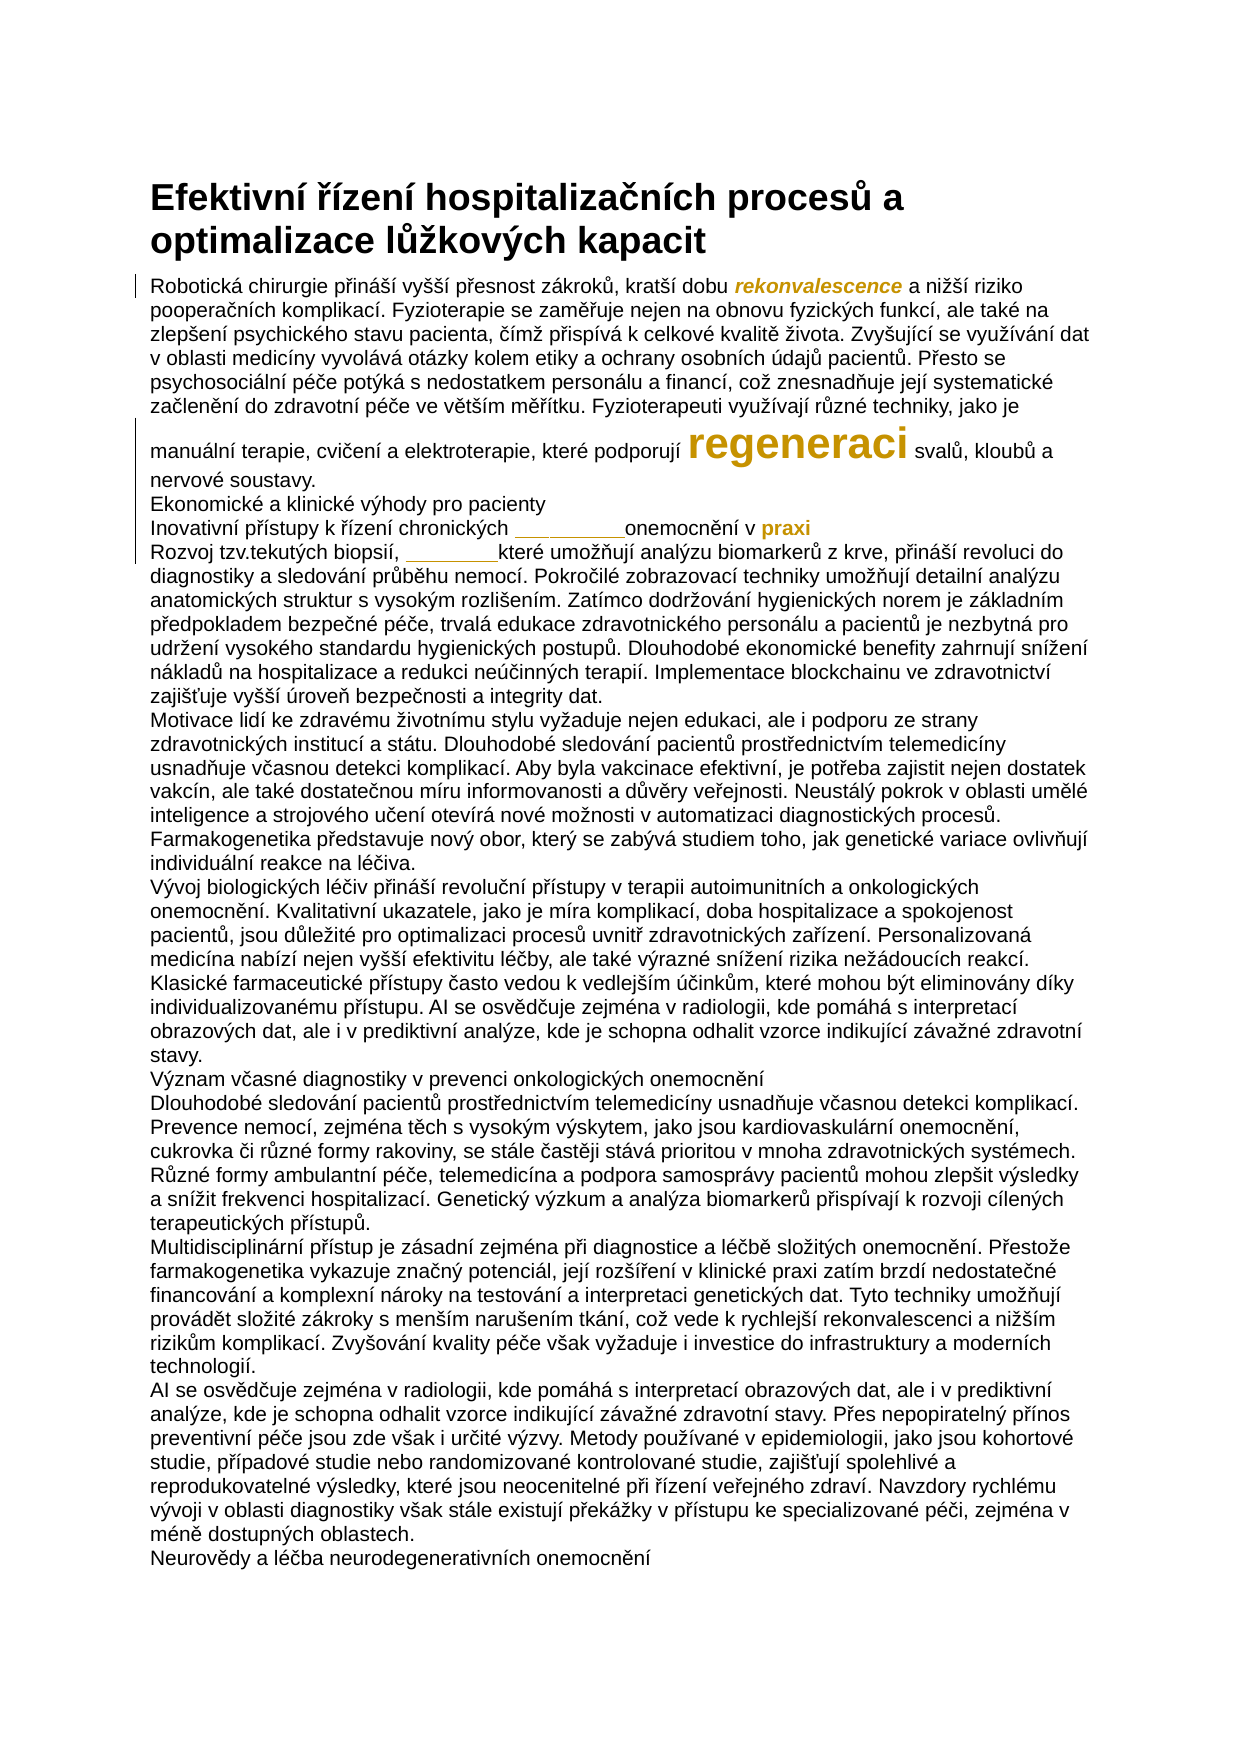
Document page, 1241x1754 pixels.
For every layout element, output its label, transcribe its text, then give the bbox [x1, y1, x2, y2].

text Význam včasné diagnostiky v prevenci onkologických onemocnění [150, 1067, 1090, 1091]
subtitle Efektivní řízení hospitalizačních procesů a optimalizace lůžkových kapacit [150, 175, 1090, 261]
text Neurovědy a léčba neurodegenerativních onemocnění [150, 1546, 1090, 1570]
text Robotická chirurgie přináší vyšší přesnost zákroků, kratší dobu rekonvalescence a nižší riziko pooperačních komplikací. Fyzioterapie se zaměřuje nejen na obnovu fyzických funkcí, ale také na zlepšení psychického stavu pacienta, čímž přispívá k celkové kvalitě života. Zvyšující se využívání dat v oblasti medicíny vyvolává otázky kolem etiky a ochrany osobních údajů pacientů. Přesto se psychosociální péče potýká s nedostatkem personálu a financí, což znesnadňuje její systematické začlenění do zdravotní péče ve větším měřítku. Fyzioterapeuti využívají různé techniky, jako je manuální terapie, cvičení a elektroterapie, které podporují regeneraci svalů, kloubů a nervové soustavy.Ekonomické a klinické výhody pro pacienty [150, 274, 1090, 516]
text AI se osvědčuje zejména v radiologii, kde pomáhá s interpretací obrazových dat, ale i v prediktivní analýze, kde je schopna odhalit vzorce indikující závažné zdravotní stavy. Přes nepopiratelný přínos preventivní péče jsou zde však i určité výzvy. Metody používané v epidemiologii, jako jsou kohortové studie, případové studie nebo randomizované kontrolované studie, zajišťují spolehlivé a reprodukovatelné výsledky, které jsou neocenitelné při řízení veřejného zdraví. Navzdory rychlému vývoji v oblasti diagnostiky však stále existují překážky v přístupu ke specializované péči, zejména v méně dostupných oblastech. [150, 1378, 1090, 1546]
text Multidisciplinární přístup je zásadní zejména při diagnostice a léčbě složitých onemocnění. Přestože farmakogenetika vykazuje značný potenciál, její rozšíření v klinické praxi zatím brzdí nedostatečné financování a komplexní nároky na testování a interpretaci genetických dat. Tyto techniky umožňují provádět složité zákroky s menším narušením tkání, což vede k rychlejší rekonvalescenci a nižším rizikům komplikací. Zvyšování kvality péče však vyžaduje i investice do infrastruktury a moderních technologií. [150, 1234, 1090, 1378]
text Vývoj biologických léčiv přináší revoluční přístupy v terapii autoimunitních a onkologických onemocnění. Kvalitativní ukazatele, jako je míra komplikací, doba hospitalizace a spokojenost pacientů, jsou důležité pro optimalizaci procesů uvnitř zdravotnických zařízení. Personalizovaná medicína nabízí nejen vyšší efektivitu léčby, ale také výrazné snížení rizika nežádoucích reakcí. Klasické farmaceutické přístupy často vedou k vedlejším účinkům, které mohou být eliminovány díky individualizovanému přístupu. AI se osvědčuje zejména v radiologii, kde pomáhá s interpretací obrazových dat, ale i v prediktivní analýze, kde je schopna odhalit vzorce indikující závažné zdravotní stavy. [150, 875, 1090, 1067]
text Motivace lidí ke zdravému životnímu stylu vyžaduje nejen edukaci, ale i podporu ze strany zdravotnických institucí a státu. Dlouhodobé sledování pacientů prostřednictvím telemedicíny usnadňuje včasnou detekci komplikací. Aby byla vakcinace efektivní, je potřeba zajistit nejen dostatek vakcín, ale také dostatečnou míru informovanosti a důvěry veřejnosti. Neustálý pokrok v oblasti umělé inteligence a strojového učení otevírá nové možnosti v automatizaci diagnostických procesů. Farmakogenetika představuje nový obor, který se zabývá studiem toho, jak genetické variace ovlivňují individuální reakce na léčiva. [150, 707, 1090, 875]
text Dlouhodobé sledování pacientů prostřednictvím telemedicíny usnadňuje včasnou detekci komplikací. Prevence nemocí, zejména těch s vysokým výskytem, jako jsou kardiovaskulární onemocnění, cukrovka či různé formy rakoviny, se stále častěji stává prioritou v mnoha zdravotnických systémech. Různé formy ambulantní péče, telemedicína a podpora samosprávy pacientů mohou zlepšit výsledky a snížit frekvenci hospitalizací. Genetický výzkum a analýza biomarkerů přispívají k rozvoji cílených terapeutických přístupů. [150, 1091, 1090, 1234]
text Rozvoj tzv.tekutých biopsií, které umožňují analýzu biomarkerů z krve, přináší revoluci do diagnostiky a sledování průběhu nemocí. Pokročilé zobrazovací techniky umožňují detailní analýzu anatomických struktur s vysokým rozlišením. Zatímco dodržování hygienických norem je základním předpokladem bezpečné péče, trvalá edukace zdravotnického personálu a pacientů je nezbytná pro udržení vysokého standardu hygienických postupů. Dlouhodobé ekonomické benefity zahrnují snížení nákladů na hospitalizace a redukci neúčinných terapií. Implementace blockchainu ve zdravotnictví zajišťuje vyšší úroveň bezpečnosti a integrity dat. [150, 540, 1090, 707]
text Inovativní přístupy k řízení chronických onemocnění v praxi [150, 516, 1090, 540]
